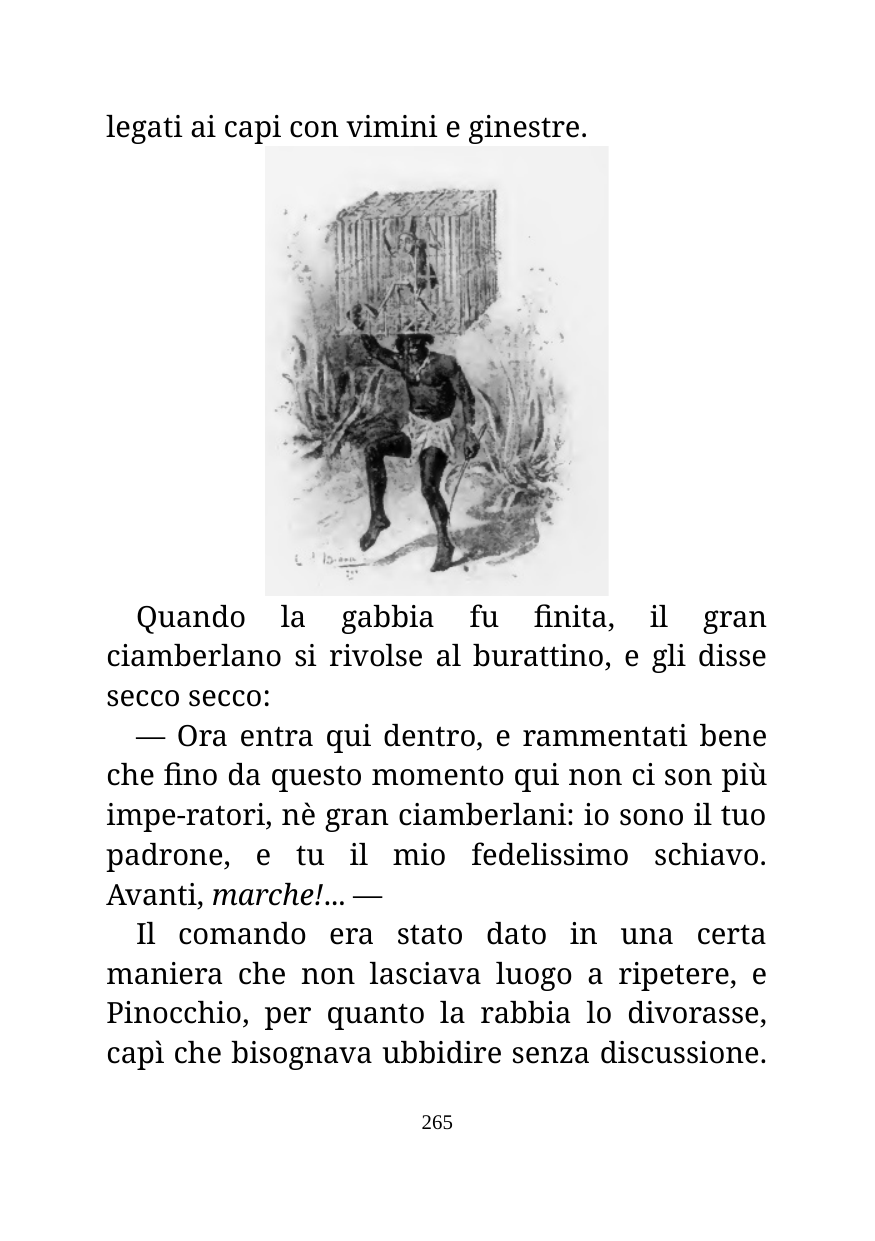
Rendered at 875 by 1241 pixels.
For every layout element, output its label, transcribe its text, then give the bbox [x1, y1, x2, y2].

picture [265, 146, 609, 596]
text Quando la gabbia fu finita, il gran ciamberlano si rivolse al burattino, e gli disse secco secco: [106, 596, 768, 715]
text legati ai capi con vimini e ginestre. [106, 106, 768, 146]
text — Ora entra qui dentro, e rammentati bene che fino da questo momento qui non ci son più impe-ratori, nè gran ciamberlani: io sono il tuo padrone, e tu il mio fedelissimo schiavo. Avanti, marche!... — [106, 715, 768, 913]
text Il comando era stato dato in una certa maniera che non lasciava luogo a ripetere, e Pinocchio, per quanto la rabbia lo divorasse, capì che bisognava ubbidire senza discussione. [106, 913, 768, 1072]
